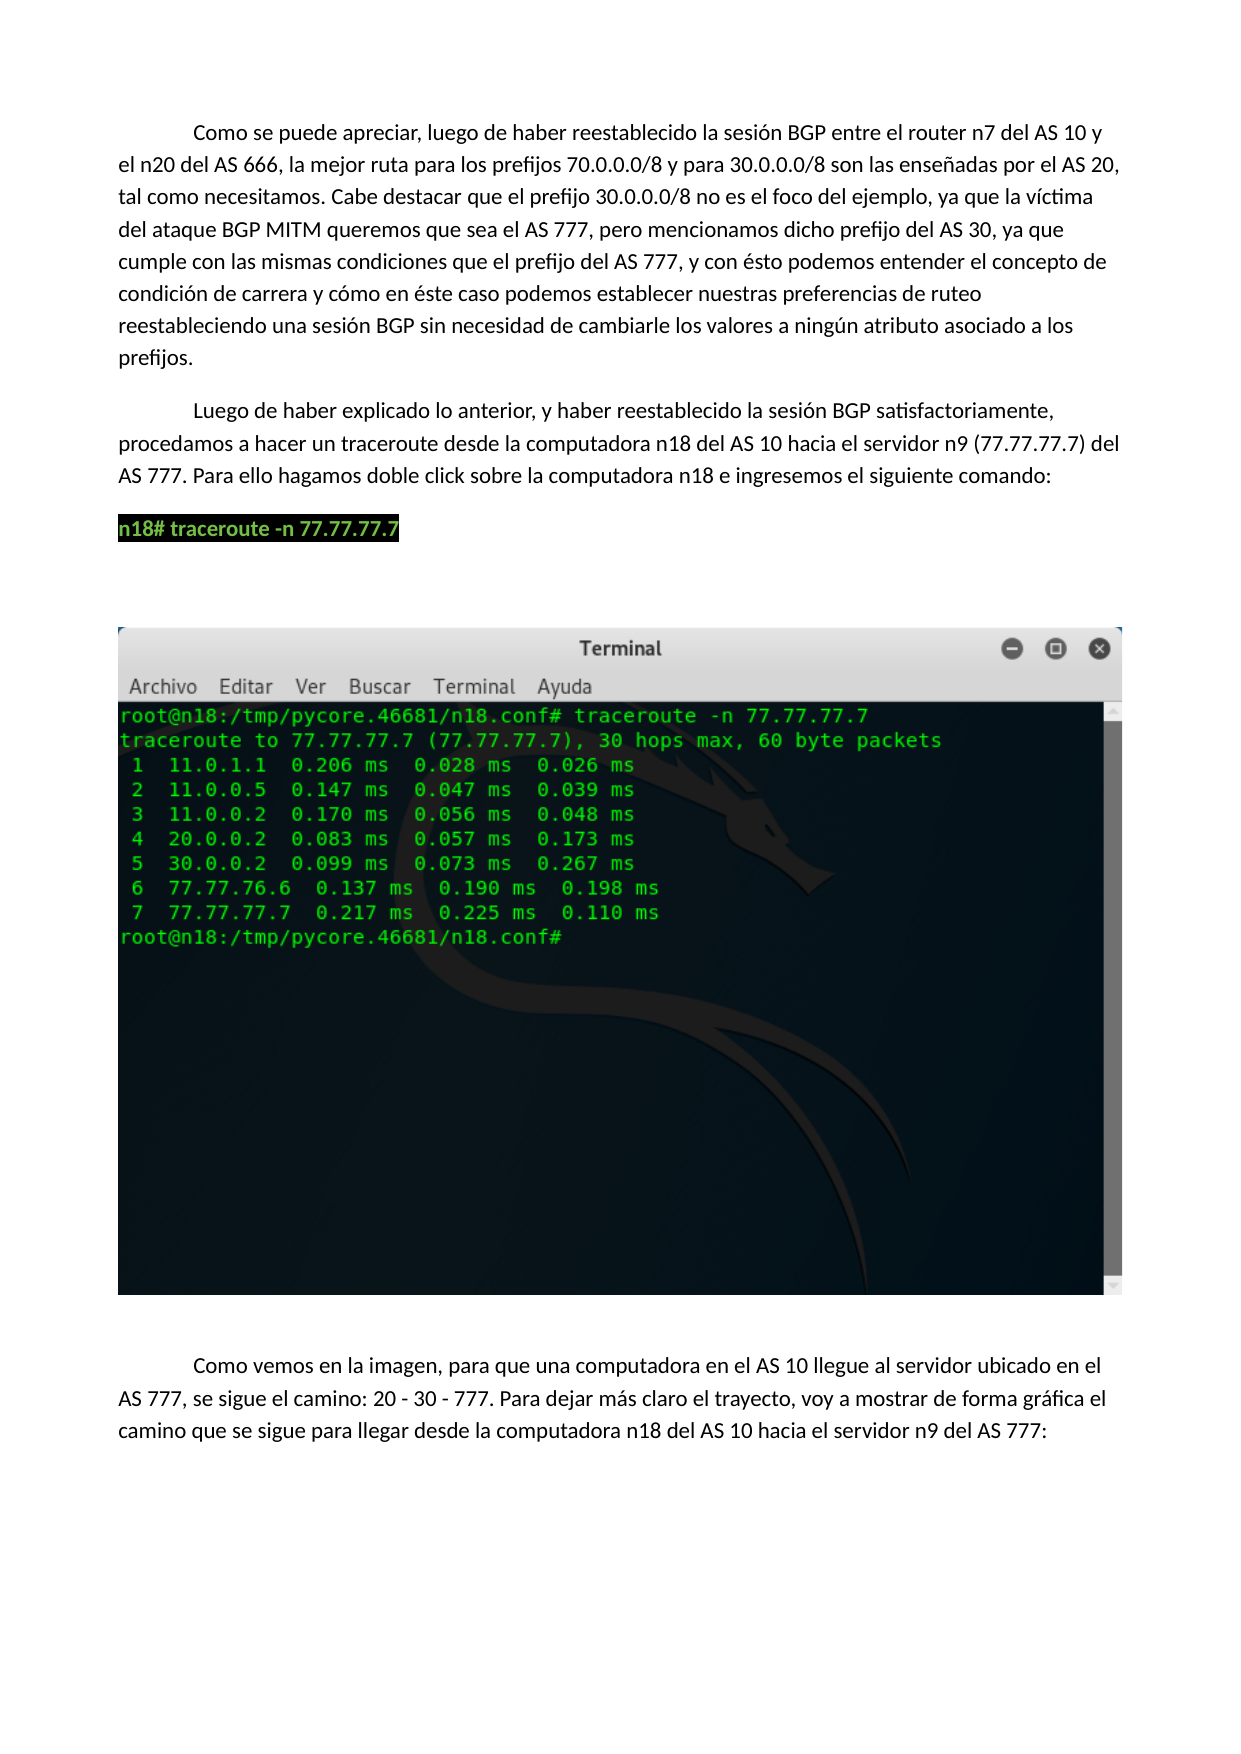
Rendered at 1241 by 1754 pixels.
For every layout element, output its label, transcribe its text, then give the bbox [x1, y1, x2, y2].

text n18# traceroute -n 77.77.77.7 [118, 514, 1122, 542]
text Luego de haber explicado lo anterior, y haber reestablecido la sesión BGP satisfactoriamente, procedamos a hacer un traceroute desde la computadora n18 del AS 10 hacia el servidor n9 (77.77.77.7) del AS 777. Para ello hagamos doble click sobre la computadora n18 e ingresemos el siguiente comando: [118, 396, 1122, 489]
text Como se puede apreciar, luego de haber reestablecido la sesión BGP entre el router n7 del AS 10 y el n20 del AS 666, la mejor ruta para los prefijos 70.0.0.0/8 y para 30.0.0.0/8 son las enseñadas por el AS 20, tal como necesitamos. Cabe destacar que el prefijo 30.0.0.0/8 no es el foco del ejemplo, ya que la víctima del ataque BGP MITM queremos que sea el AS 777, pero mencionamos dicho prefijo del AS 30, ya que cumple con las mismas condiciones que el prefijo del AS 777, y con ésto podemos entender el concepto de condición de carrera y cómo en éste caso podemos establecer nuestras preferencias de ruteo reestableciendo una sesión BGP sin necesidad de cambiarle los valores a ningún atributo asociado a los prefijos. [118, 118, 1122, 371]
text Como vemos en la imagen, para que una computadora en el AS 10 llegue al servidor ubicado en el AS 777, se sigue el camino: 20 - 30 - 777. Para dejar más claro el trayecto, voy a mostrar de forma gráfica el camino que se sigue para llegar desde la computadora n18 del AS 10 hacia el servidor n9 del AS 777: [118, 1352, 1122, 1444]
picture [118, 627, 1123, 1295]
